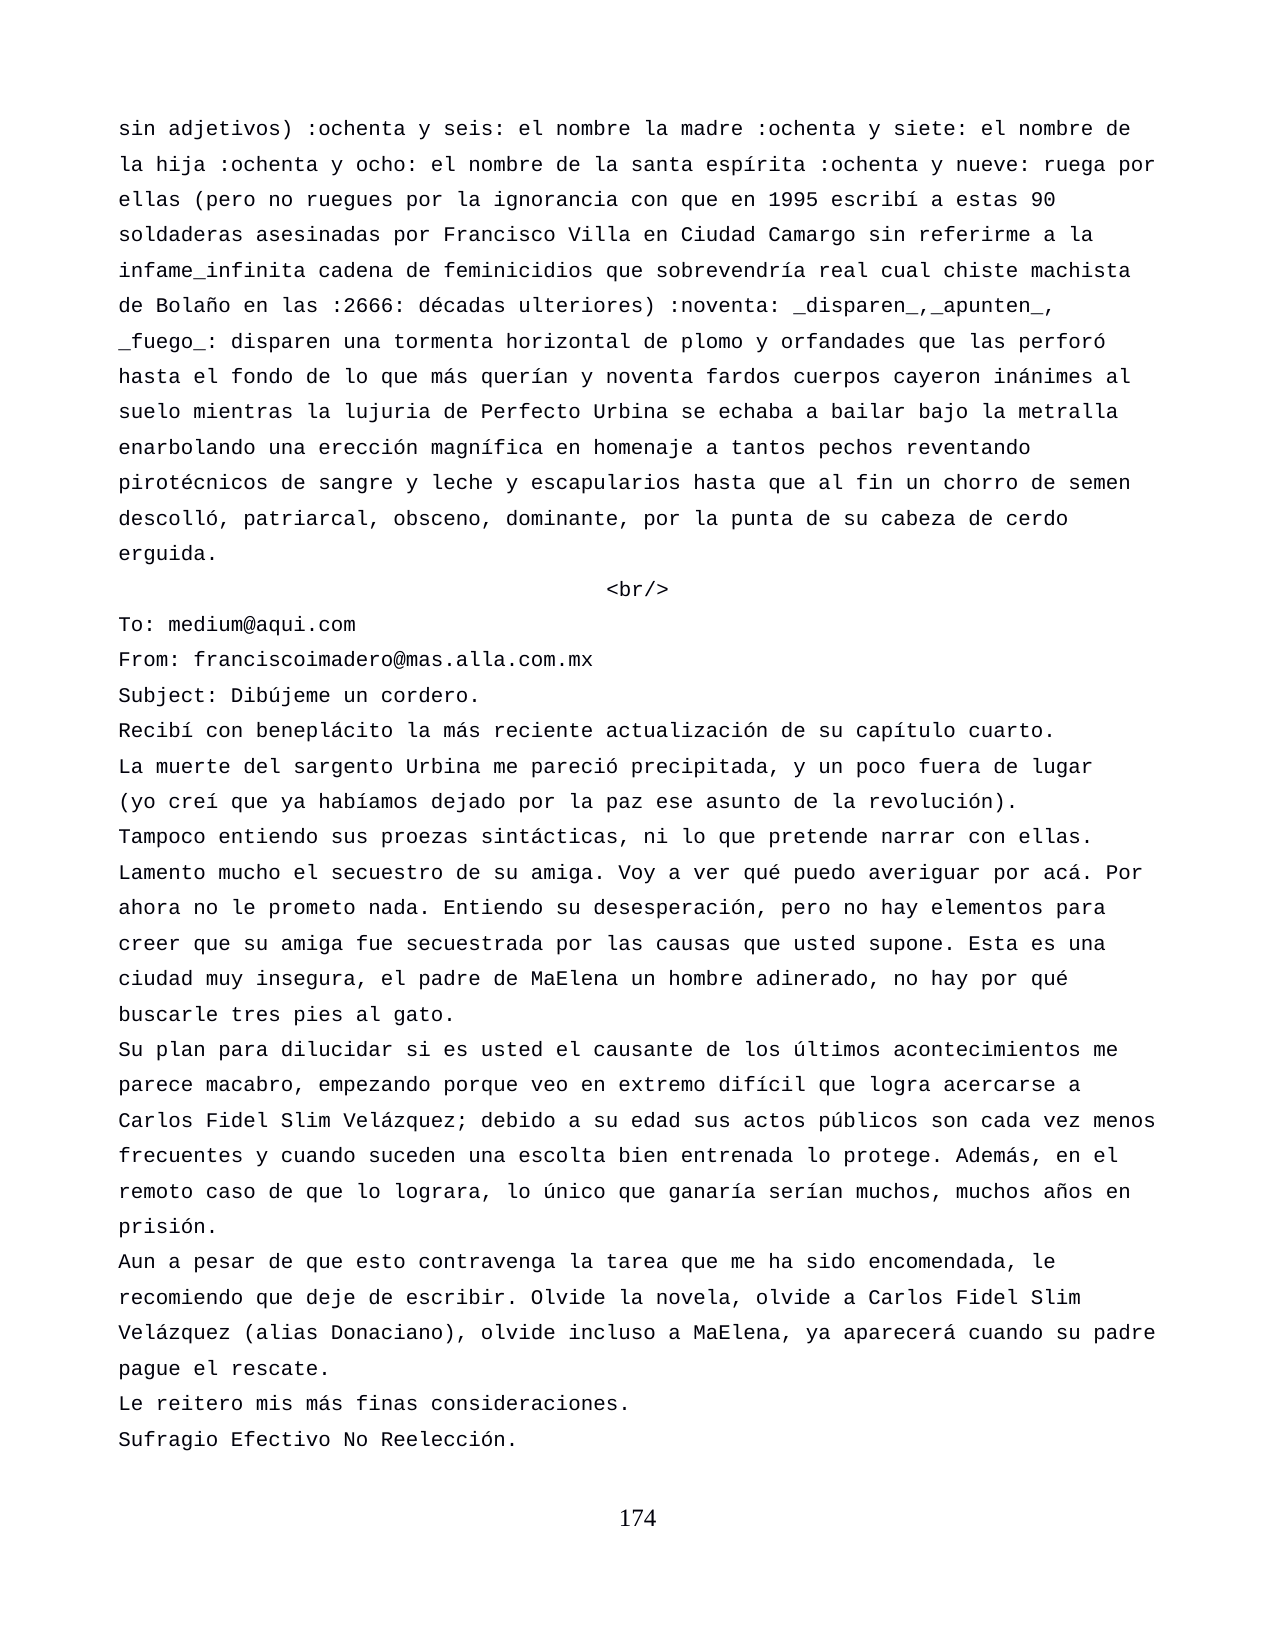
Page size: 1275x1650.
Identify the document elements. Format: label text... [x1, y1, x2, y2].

text <br/> [118, 578, 1157, 602]
text Subject: Dibújeme un cordero. [118, 685, 1157, 708]
text (yo creí que ya habíamos dejado por la paz ese asunto de la revolución). [118, 791, 1157, 815]
text Le reitero mis más finas consideraciones. [118, 1393, 1157, 1417]
text To: medium@aqui.com [118, 614, 1157, 638]
text La muerte del sargento Urbina me pareció precipitada, y un poco fuera de lugar [118, 756, 1157, 779]
text Aun a pesar de que esto contravenga la tarea que me ha sido encomendada, le recomiendo que deje de escribir. Olvide la novela, olvide a Carlos Fidel Slim Velázquez (alias Donaciano), olvide incluso a MaElena, ya aparecerá cuando su padre pague el rescate. [118, 1251, 1157, 1381]
text Tampoco entiendo sus proezas sintácticas, ni lo que pretende narrar con ellas. [118, 826, 1157, 850]
text Recibí con beneplácito la más reciente actualización de su capítulo cuarto. [118, 720, 1157, 744]
text sin adjetivos) :ochenta y seis: el nombre la madre :ochenta y siete: el nombre de la hija :ochenta y ocho: el nombre de la santa espírita :ochenta y nueve: ruega por ellas (pero no ruegues por la ignorancia con que en 1995 escribí a estas 90 soldaderas asesinadas por Francisco Villa en Ciudad Camargo sin referirme a la infame_infinita cadena de feminicidios que sobrevendría real cual chiste machista de Bolaño en las :2666: décadas ulteriores) :noventa: _disparen_,_apunten_, _fuego_: disparen una tormenta horizontal de plomo y orfandades que las perforó hasta el fondo de lo que más querían y noventa fardos cuerpos cayeron inánimes al suelo mientras la lujuria de Perfecto Urbina se echaba a bailar bajo la metralla enarbolando una erección magnífica en homenaje a tantos pechos reventando pirotécnicos de sangre y leche y escapularios hasta que al fin un chorro de semen descolló, patriarcal, obsceno, dominante, por la punta de su cabeza de cerdo erguida. [118, 118, 1157, 567]
text From: franciscoimadero@mas.alla.com.mx [118, 649, 1157, 673]
text Lamento mucho el secuestro de su amiga. Voy a ver qué puedo averiguar por acá. Por ahora no le prometo nada. Entiendo su desesperación, pero no hay elementos para creer que su amiga fue secuestrada por las causas que usted supone. Esta es una ciudad muy insegura, el padre de MaElena un hombre adinerado, no hay por qué buscarle tres pies al gato. [118, 862, 1157, 1027]
text Su plan para dilucidar si es usted el causante de los últimos acontecimientos me parece macabro, empezando porque veo en extremo difícil que logra acercarse a Carlos Fidel Slim Velázquez; debido a su edad sus actos públicos son cada vez menos frecuentes y cuando suceden una escolta bien entrenada lo protege. Además, en el remoto caso de que lo lograra, lo único que ganaría serían muchos, muchos años en prisión. [118, 1039, 1157, 1240]
text Sufragio Efectivo No Reelección. [118, 1428, 1157, 1452]
